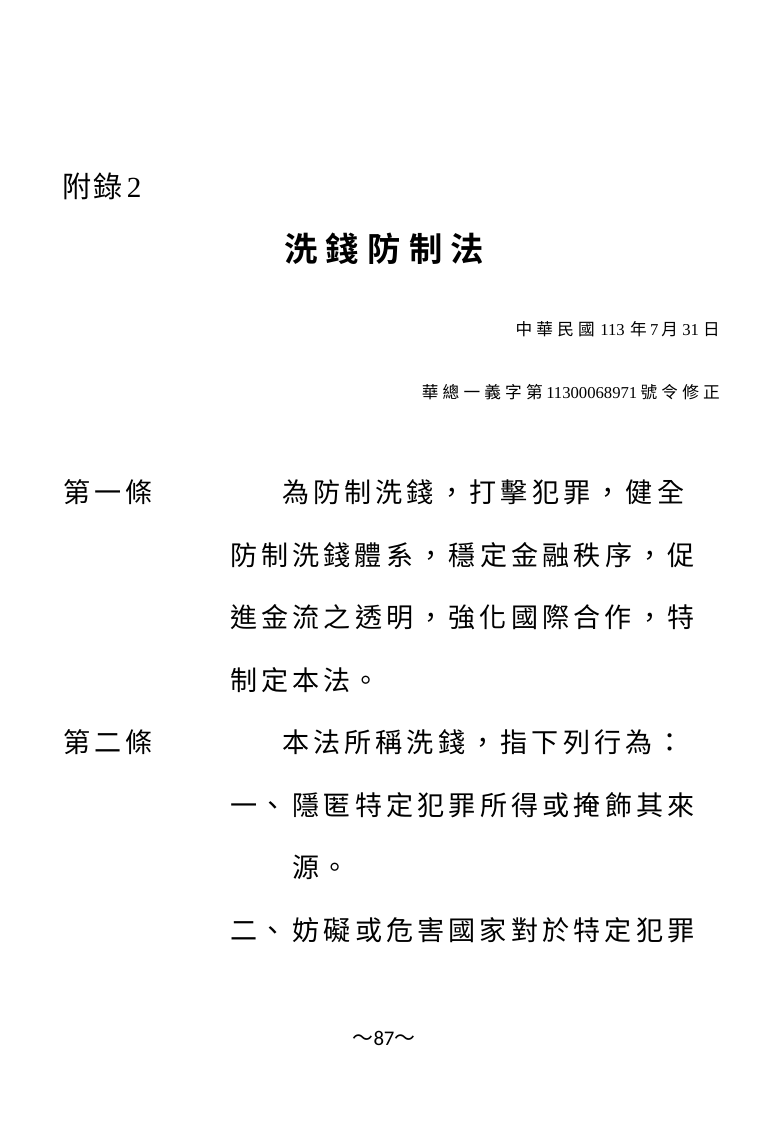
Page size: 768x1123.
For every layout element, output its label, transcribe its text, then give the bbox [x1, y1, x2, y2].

table_header 為防制洗錢，打擊犯罪，健全防制洗錢體系，穩定金融秩序，促進金流之透明，強化國際合作，特制定本法。 [214, 449, 716, 699]
table_cell 本法所稱洗錢，指下列行為： 一、隱匿特定犯罪所得或掩飾其來源。 二、妨礙或危害國家對於特定犯罪 [214, 699, 716, 949]
text 中華民國113年7月31日 [61, 287, 722, 349]
text 華總一義字第11300068971號令修正 [61, 349, 722, 412]
subtitle 洗錢防制法 [61, 205, 707, 268]
table_cell 第二條 [51, 699, 214, 949]
table_header 第一條 [51, 449, 214, 699]
subtitle 附錄2 [61, 143, 768, 205]
